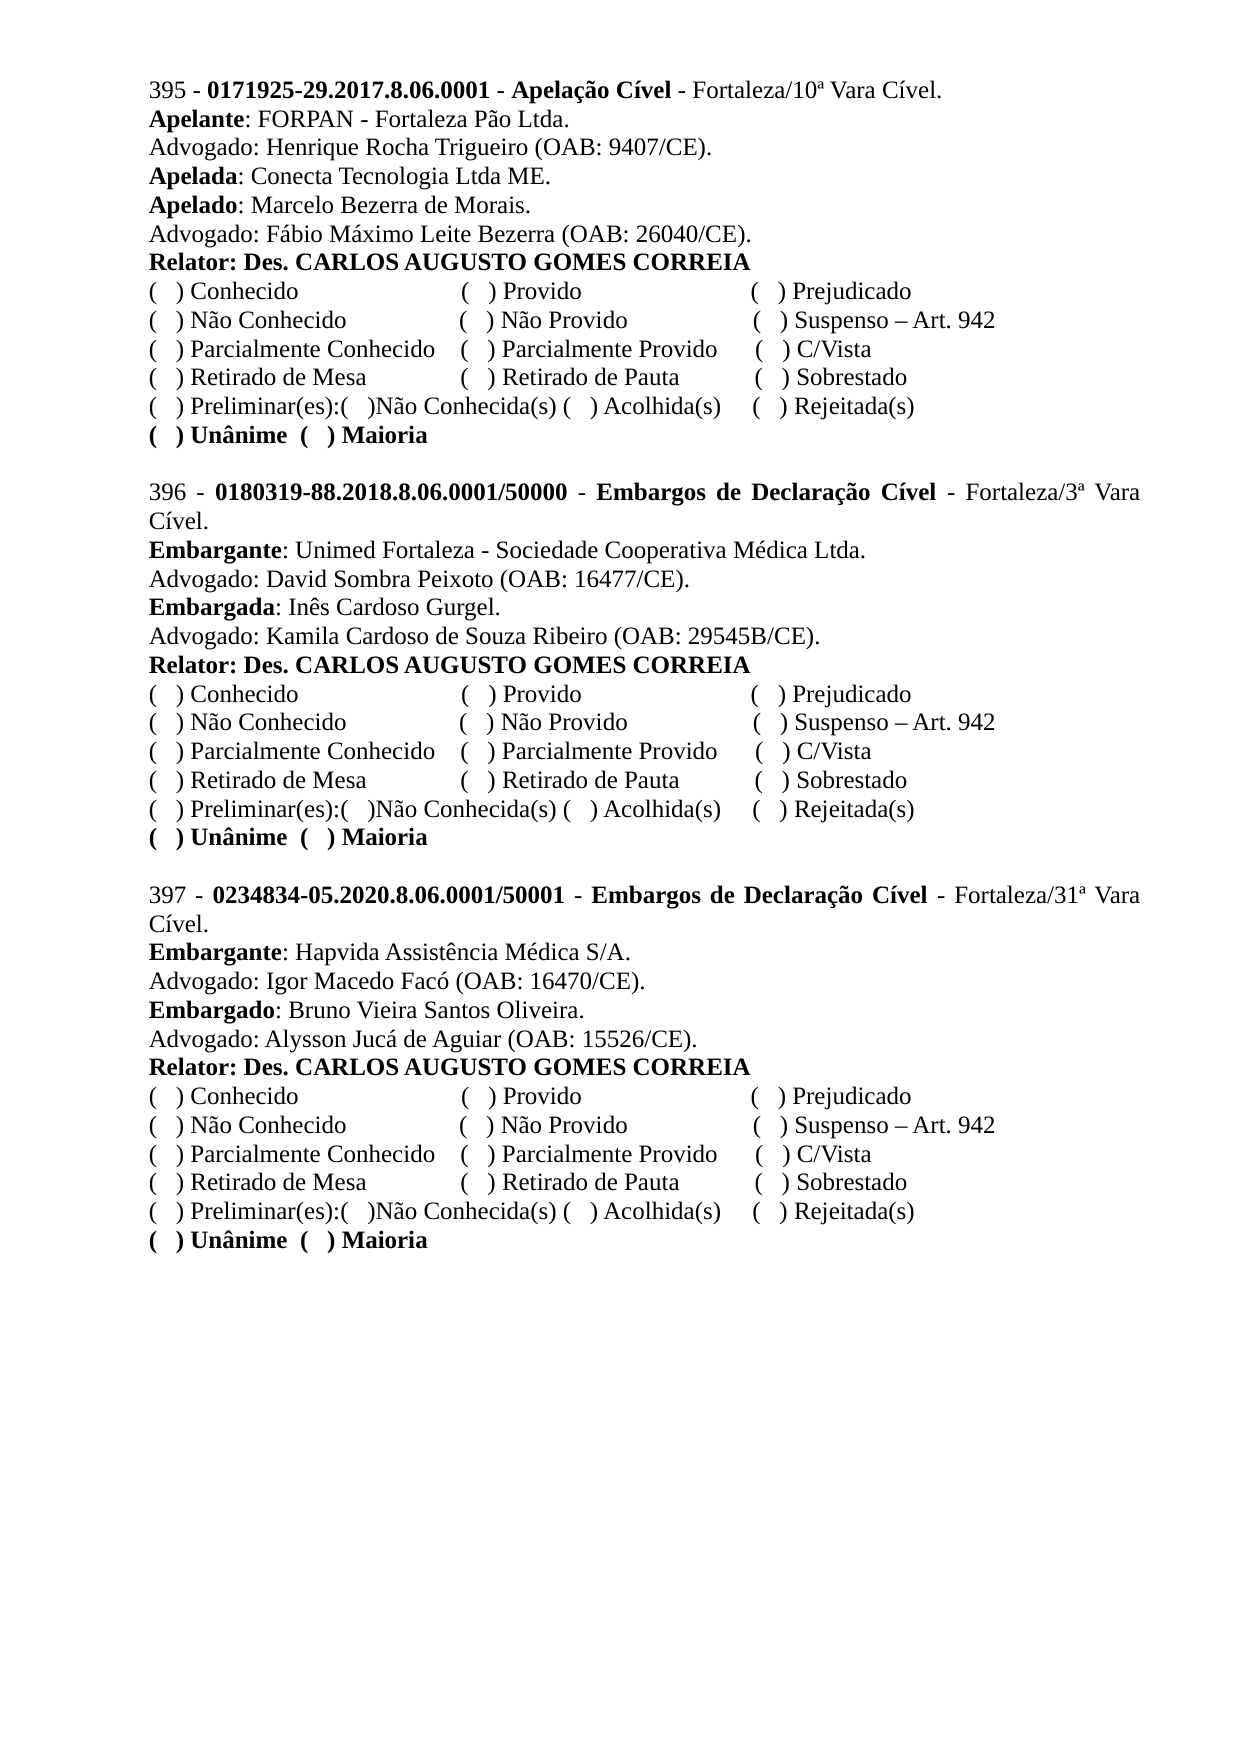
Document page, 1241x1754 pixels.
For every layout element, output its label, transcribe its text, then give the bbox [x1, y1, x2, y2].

text ( ) Retirado de Mesa ( ) Retirado de Pauta ( ) Sobrestado [148, 765, 1158, 794]
text ( ) Não Conhecido ( ) Não Provido ( ) Suspenso – Art. 942 [148, 1110, 1158, 1139]
text ( ) Preliminar(es):( )Não Conhecida(s) ( ) Acolhida(s) ( ) Rejeitada(s) [148, 391, 1158, 420]
text Relator: Des. CARLOS AUGUSTO GOMES CORREIA [148, 247, 1141, 276]
text ( ) Não Conhecido ( ) Não Provido ( ) Suspenso – Art. 942 [148, 305, 1158, 334]
text Advogado: Alysson Jucá de Aguiar (OAB: 15526/CE). [148, 1024, 1141, 1052]
text ( ) Preliminar(es):( )Não Conhecida(s) ( ) Acolhida(s) ( ) Rejeitada(s) [148, 794, 1158, 822]
text ( ) Parcialmente Conhecido ( ) Parcialmente Provido ( ) C/Vista [148, 736, 1158, 765]
text Relator: Des. CARLOS AUGUSTO GOMES CORREIA [148, 1052, 1141, 1081]
text ( ) Parcialmente Conhecido ( ) Parcialmente Provido ( ) C/Vista [148, 1139, 1158, 1167]
text 397 - 0234834-05.2020.8.06.0001/50001 - Embargos de Declaração Cível - Fortaleza/31ª Vara Cível. [148, 880, 1141, 937]
text ( ) Parcialmente Conhecido ( ) Parcialmente Provido ( ) C/Vista [148, 334, 1158, 362]
text Embargado: Bruno Vieira Santos Oliveira. [148, 995, 1141, 1024]
text Embargante: Unimed Fortaleza - Sociedade Cooperativa Médica Ltda. [148, 535, 1141, 564]
text ( ) Conhecido ( ) Provido ( ) Prejudicado [148, 276, 1141, 305]
text Relator: Des. CARLOS AUGUSTO GOMES CORREIA [148, 650, 1141, 679]
text Advogado: Igor Macedo Facó (OAB: 16470/CE). [148, 966, 1141, 995]
text Advogado: Kamila Cardoso de Souza Ribeiro (OAB: 29545B/CE). [148, 621, 1141, 650]
text ( ) Conhecido ( ) Provido ( ) Prejudicado [148, 679, 1141, 707]
text ( ) Preliminar(es):( )Não Conhecida(s) ( ) Acolhida(s) ( ) Rejeitada(s) [148, 1196, 1158, 1225]
text Advogado: David Sombra Peixoto (OAB: 16477/CE). [148, 564, 1141, 592]
text ( ) Unânime ( ) Maioria [148, 822, 1158, 851]
text Embargante: Hapvida Assistência Médica S/A. [148, 937, 1141, 966]
text Advogado: Fábio Máximo Leite Bezerra (OAB: 26040/CE). [148, 219, 1141, 247]
text Apelante: FORPAN - Fortaleza Pão Ltda. [148, 104, 1141, 132]
text ( ) Retirado de Mesa ( ) Retirado de Pauta ( ) Sobrestado [148, 362, 1158, 391]
text Apelado: Marcelo Bezerra de Morais. [148, 190, 1141, 219]
text ( ) Retirado de Mesa ( ) Retirado de Pauta ( ) Sobrestado [148, 1167, 1158, 1196]
text 396 - 0180319-88.2018.8.06.0001/50000 - Embargos de Declaração Cível - Fortaleza/3ª Vara Cível. [148, 477, 1141, 535]
text ( ) Unânime ( ) Maioria [148, 420, 1158, 449]
text ( ) Não Conhecido ( ) Não Provido ( ) Suspenso – Art. 942 [148, 707, 1158, 736]
text Embargada: Inês Cardoso Gurgel. [148, 592, 1141, 621]
text ( ) Unânime ( ) Maioria [148, 1225, 1158, 1254]
text 395 - 0171925-29.2017.8.06.0001 - Apelação Cível - Fortaleza/10ª Vara Cível. [148, 75, 1141, 104]
text Advogado: Henrique Rocha Trigueiro (OAB: 9407/CE). [148, 132, 1141, 161]
text ( ) Conhecido ( ) Provido ( ) Prejudicado [148, 1081, 1141, 1110]
text Apelada: Conecta Tecnologia Ltda ME. [148, 161, 1141, 190]
